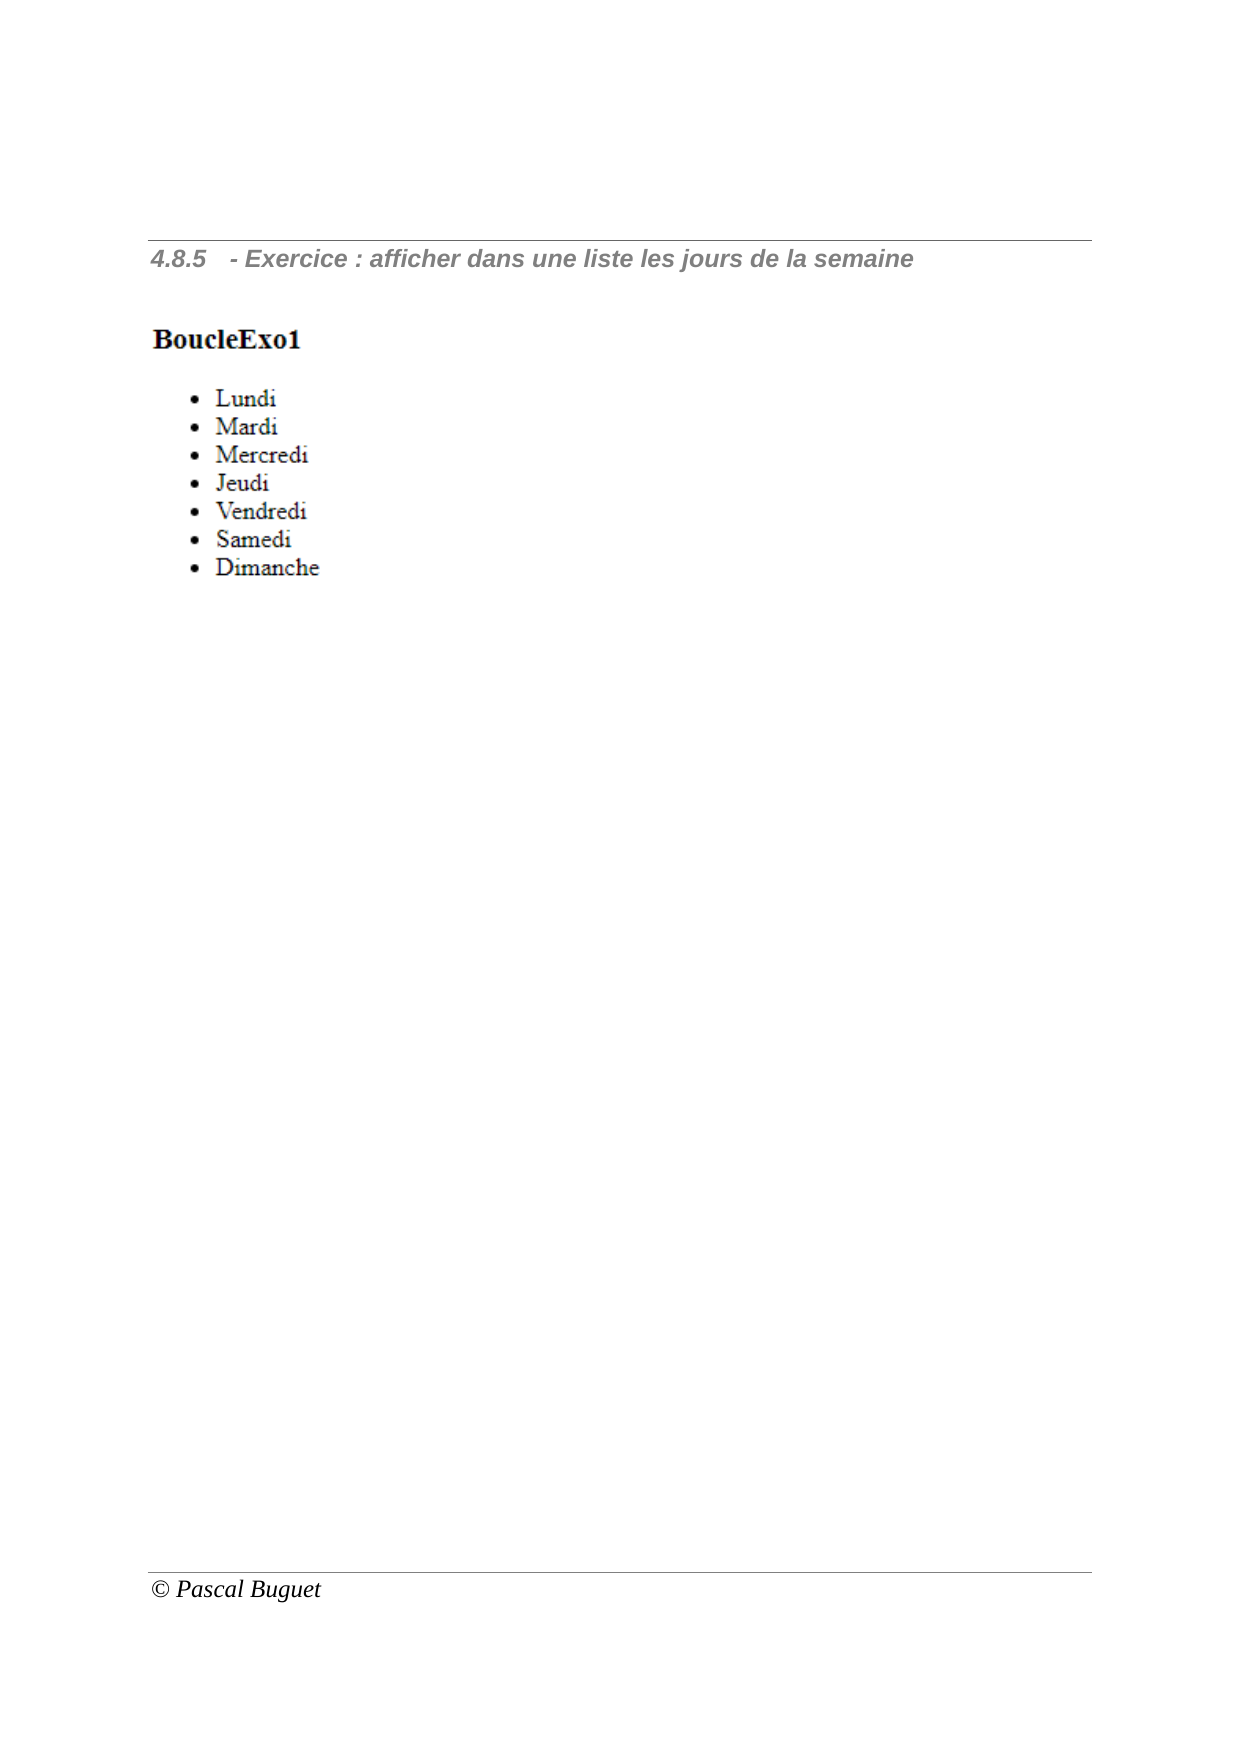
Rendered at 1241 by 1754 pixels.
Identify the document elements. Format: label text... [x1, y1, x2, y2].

picture [147, 316, 353, 599]
subtitle - Exercice : afficher dans une liste les jours de la semaine [148, 241, 1092, 276]
